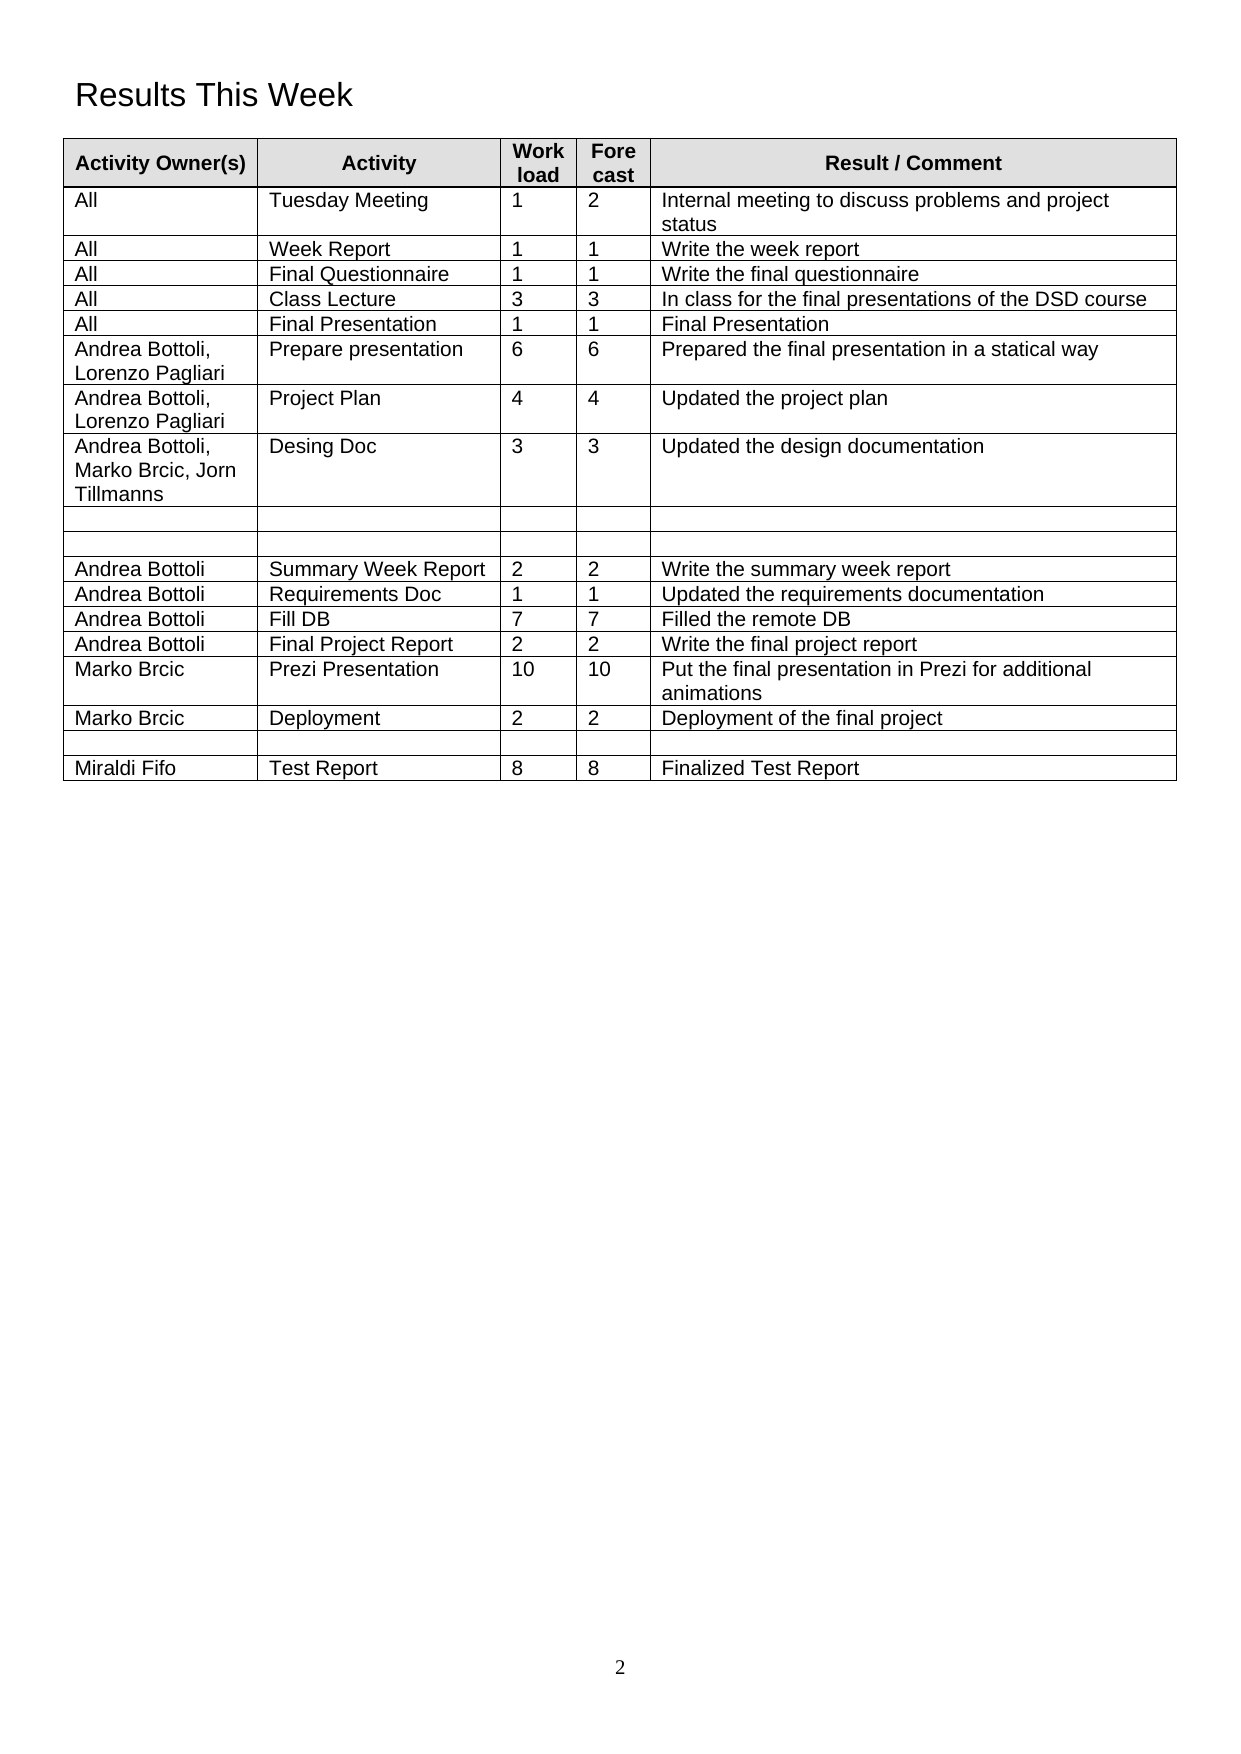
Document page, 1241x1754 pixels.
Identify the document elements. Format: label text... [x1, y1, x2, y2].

table_cell Updated the project plan [651, 385, 1176, 433]
table_cell [501, 507, 576, 531]
table_cell Andrea Bottoli, Marko Brcic, Jorn Tillmanns [64, 434, 257, 506]
table_cell 3 [577, 434, 650, 506]
table_cell Final Questionnaire [258, 261, 500, 285]
table_cell 8 [501, 756, 576, 780]
table_cell [258, 507, 500, 531]
table_cell 3 [501, 286, 576, 310]
table_cell [501, 532, 576, 556]
table_cell 7 [577, 607, 650, 631]
table_cell Final Presentation [258, 311, 500, 335]
table_cell Write the week report [651, 236, 1176, 260]
table_cell Summary Week Report [258, 557, 500, 581]
table_cell Andrea Bottoli, Lorenzo Pagliari [64, 385, 257, 433]
table_cell Write the final questionnaire [651, 261, 1176, 285]
table_cell Filled the remote DB [651, 607, 1176, 631]
table_cell Andrea Bottoli, Lorenzo Pagliari [64, 336, 257, 384]
table_cell [501, 731, 576, 755]
table_cell 10 [577, 657, 650, 705]
table_cell Put the final presentation in Prezi for additional animations [651, 657, 1176, 705]
table_cell [64, 507, 257, 531]
table_cell Andrea Bottoli [64, 607, 257, 631]
table_cell [577, 731, 650, 755]
table_cell Test Report [258, 756, 500, 780]
table_header Result / Comment [651, 139, 1176, 186]
table_cell Desing Doc [258, 434, 500, 506]
table_cell Andrea Bottoli [64, 632, 257, 656]
table_cell Miraldi Fifo [64, 756, 257, 780]
table_cell Prezi Presentation [258, 657, 500, 705]
table_cell In class for the final presentations of the DSD course [651, 286, 1176, 310]
table_cell Prepared the final presentation in a statical way [651, 336, 1176, 384]
table_cell Write the final project report [651, 632, 1176, 656]
table_cell Deployment [258, 706, 500, 730]
table_cell Andrea Bottoli [64, 582, 257, 606]
subtitle Results This Week [75, 75, 1165, 113]
table_cell 1 [577, 582, 650, 606]
table_cell 4 [577, 385, 650, 433]
table_cell 8 [577, 756, 650, 780]
table_cell Requirements Doc [258, 582, 500, 606]
table_cell Andrea Bottoli [64, 557, 257, 581]
table_cell 7 [501, 607, 576, 631]
table_cell 1 [501, 188, 576, 235]
table_cell Fill DB [258, 607, 500, 631]
table_cell 4 [501, 385, 576, 433]
table_cell [651, 532, 1176, 556]
table_cell 6 [577, 336, 650, 384]
table_cell Prepare presentation [258, 336, 500, 384]
table_cell All [64, 311, 257, 335]
table_cell 2 [577, 706, 650, 730]
table_cell 3 [501, 434, 576, 506]
table_cell Marko Brcic [64, 706, 257, 730]
table_cell [577, 507, 650, 531]
table_cell 2 [577, 557, 650, 581]
table_cell 2 [501, 706, 576, 730]
table_cell [64, 731, 257, 755]
table_cell Updated the requirements documentation [651, 582, 1176, 606]
table_cell 2 [577, 188, 650, 235]
table_cell 2 [577, 632, 650, 656]
table_cell Week Report [258, 236, 500, 260]
table_cell [258, 731, 500, 755]
table_cell Deployment of the final project [651, 706, 1176, 730]
table_cell [258, 532, 500, 556]
table_cell Final Project Report [258, 632, 500, 656]
table_cell Final Presentation [651, 311, 1176, 335]
table_cell 1 [577, 236, 650, 260]
table_cell Tuesday Meeting [258, 188, 500, 235]
table_cell All [64, 188, 257, 235]
table_cell All [64, 286, 257, 310]
table_header Fore cast [577, 139, 650, 186]
table_cell 10 [501, 657, 576, 705]
table_cell [651, 731, 1176, 755]
table_cell 3 [577, 286, 650, 310]
table_header Activity [258, 139, 500, 186]
table_cell 1 [501, 261, 576, 285]
table_cell Internal meeting to discuss problems and project status [651, 188, 1176, 235]
table_cell 2 [501, 557, 576, 581]
table_header Activity Owner(s) [64, 139, 257, 186]
table_header Workload [501, 139, 576, 186]
table_cell Write the summary week report [651, 557, 1176, 581]
table_cell Marko Brcic [64, 657, 257, 705]
table_cell All [64, 236, 257, 260]
table_cell 6 [501, 336, 576, 384]
table_cell Class Lecture [258, 286, 500, 310]
table_cell 1 [501, 236, 576, 260]
table_cell [577, 532, 650, 556]
table_cell Finalized Test Report [651, 756, 1176, 780]
table_cell Updated the design documentation [651, 434, 1176, 506]
table_cell 1 [501, 311, 576, 335]
table_cell [64, 532, 257, 556]
table_cell 1 [577, 261, 650, 285]
table_cell 1 [577, 311, 650, 335]
table_cell [651, 507, 1176, 531]
table_cell All [64, 261, 257, 285]
table_cell 2 [501, 632, 576, 656]
table_cell 1 [501, 582, 576, 606]
table_cell Project Plan [258, 385, 500, 433]
